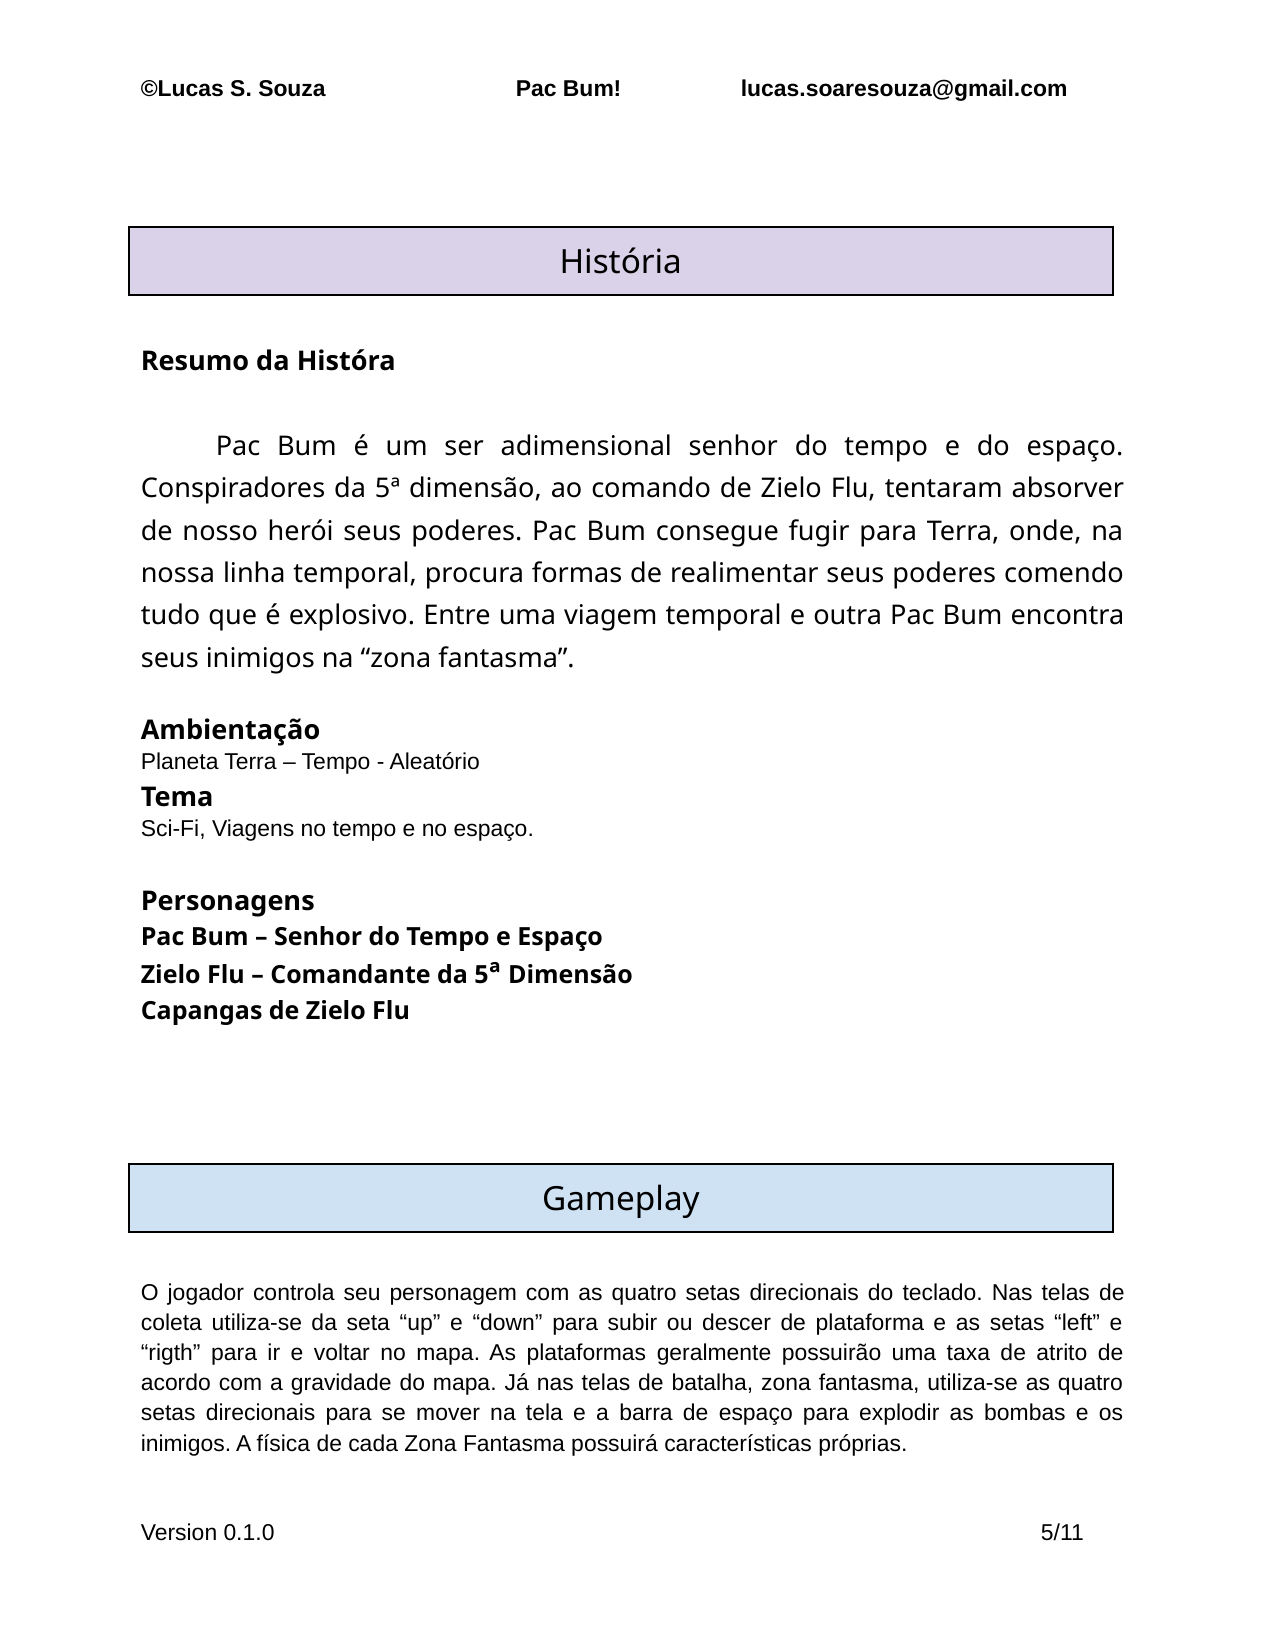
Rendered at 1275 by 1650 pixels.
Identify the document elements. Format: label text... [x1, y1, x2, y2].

text Sci-Fi, Viagens no tempo e no espaço. [141, 815, 1125, 841]
table_header História [130, 228, 1112, 294]
text Pac Bum é um ser adimensional senhor do tempo e do espaço. Conspiradores da 5ª dimensão, ao comando de Zielo Flu, tentaram absorver de nosso herói seus poderes. Pac Bum consegue fugir para Terra, onde, na nossa linha temporal, procura formas de realimentar seus poderes comendo tudo que é explosivo. Entre uma viagem temporal e outra Pac Bum encontra seus inimigos na “zona fantasma”. [141, 426, 1125, 675]
subtitle Tema [141, 778, 1125, 815]
subtitle Ambientação [141, 711, 1125, 748]
subtitle Personagens [141, 882, 1125, 919]
text Resumo da Históra [141, 341, 1125, 378]
subtitle Capangas de Zielo Flu [141, 992, 1125, 1027]
subtitle Pac Bum – Senhor do Tempo e Espaço [141, 919, 1125, 953]
subtitle Zielo Flu – Comandante da 5ª Dimensão [141, 953, 1125, 992]
text Planeta Terra – Tempo - Aleatório [141, 748, 1125, 774]
table_header Gameplay [130, 1165, 1112, 1231]
text O jogador controla seu personagem com as quatro setas direcionais do teclado. Nas telas de coleta utiliza-se da seta “up” e “down” para subir ou descer de plataforma e as setas “left” e “rigth” para ir e voltar no mapa. As plataformas geralmente possuirão uma taxa de atrito de acordo com a gravidade do mapa. Já nas telas de batalha, zona fantasma, utiliza-se as quatro setas direcionais para se mover na tela e a barra de espaço para explodir as bombas e os inimigos. A física de cada Zona Fantasma possuirá características próprias. [141, 1278, 1125, 1456]
